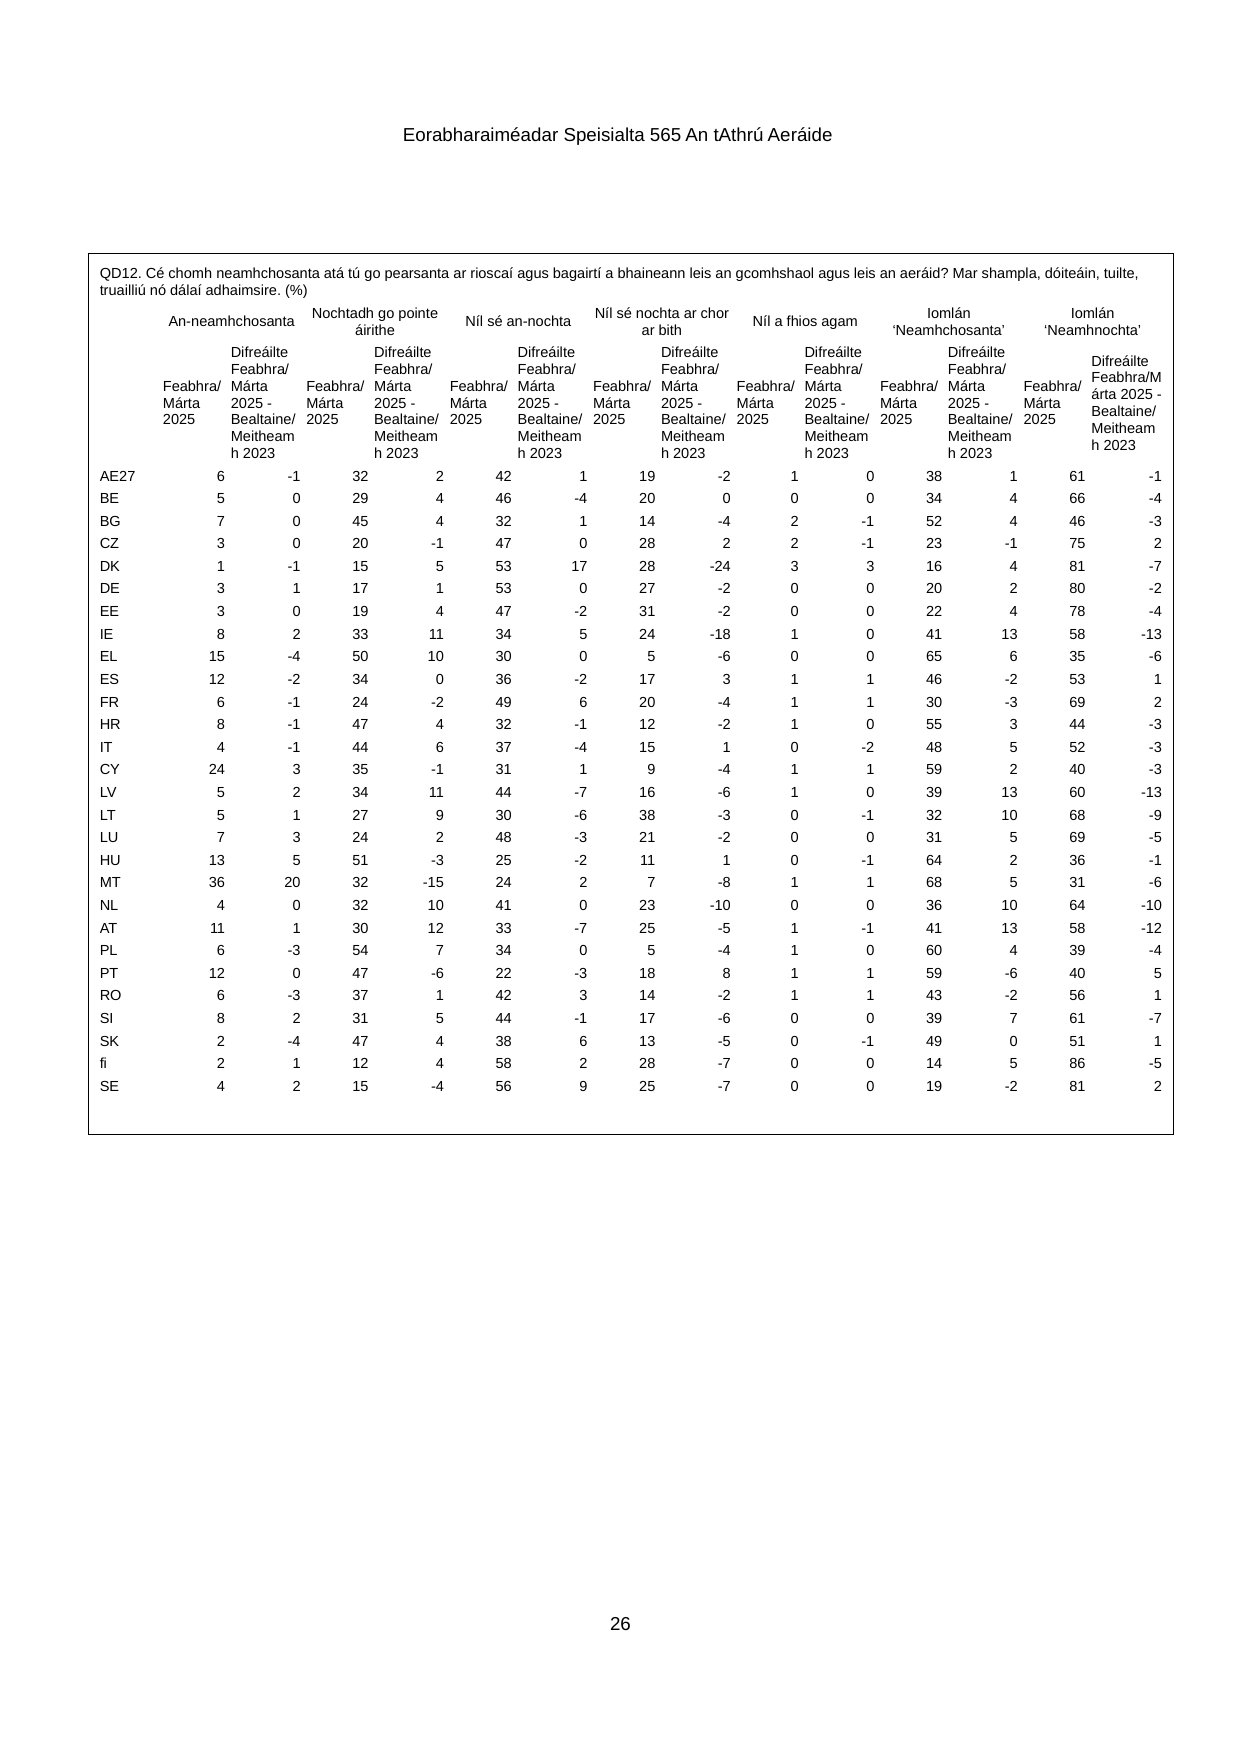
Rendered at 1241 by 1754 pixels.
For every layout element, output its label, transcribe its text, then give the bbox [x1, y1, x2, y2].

table_cell 1 [228, 916, 303, 939]
table_cell 44 [447, 781, 514, 803]
table_cell 30 [447, 803, 514, 826]
table_cell 24 [303, 690, 371, 713]
table_cell 81 [1020, 1075, 1088, 1097]
table_cell 44 [303, 736, 371, 758]
table_cell 80 [1020, 577, 1088, 600]
table_cell 1 [801, 962, 877, 984]
table_cell 11 [371, 623, 447, 645]
table_cell 1 [734, 713, 801, 736]
table_cell [97, 341, 160, 464]
table_cell 13 [945, 623, 1020, 645]
table_cell 19 [590, 464, 658, 487]
table_cell 8 [160, 713, 228, 736]
table_cell 31 [1020, 871, 1088, 894]
table_cell IE [97, 623, 160, 645]
table_cell 0 [228, 894, 303, 916]
table_cell 17 [303, 577, 371, 600]
table_cell 34 [303, 668, 371, 690]
table_cell -4 [658, 939, 733, 962]
table_cell -1 [945, 532, 1020, 555]
table_cell 49 [877, 1029, 945, 1052]
table_cell 16 [877, 555, 945, 577]
table_cell -1 [801, 532, 877, 555]
table_cell 4 [371, 1029, 447, 1052]
table_cell 0 [515, 894, 590, 916]
table_cell CZ [97, 532, 160, 555]
table_cell 41 [877, 916, 945, 939]
table_cell 55 [877, 713, 945, 736]
table_cell 0 [734, 600, 801, 622]
table_cell Difreáilte Feabhra/Márta 2025 - Bealtaine/Meitheamh 2023 [945, 341, 1020, 464]
table_cell 10 [945, 803, 1020, 826]
table_cell 7 [945, 1007, 1020, 1029]
table_cell 59 [877, 962, 945, 984]
table_cell 10 [945, 894, 1020, 916]
table_cell 4 [371, 600, 447, 622]
table_cell Feabhra/Márta 2025 [734, 341, 801, 464]
table_cell -2 [228, 668, 303, 690]
table_cell 20 [228, 871, 303, 894]
table_cell 0 [228, 600, 303, 622]
table_cell 3 [160, 577, 228, 600]
table_cell 2 [945, 849, 1020, 871]
table_cell 9 [515, 1075, 590, 1097]
table_cell 45 [303, 510, 371, 532]
table_cell 5 [945, 871, 1020, 894]
table_cell 8 [658, 962, 733, 984]
table_cell 1 [734, 939, 801, 962]
table_cell 46 [1020, 510, 1088, 532]
table_cell 32 [303, 464, 371, 487]
table_cell 31 [447, 758, 514, 781]
table_cell 4 [160, 894, 228, 916]
table_cell 2 [945, 577, 1020, 600]
table_cell 49 [447, 690, 514, 713]
table_cell -2 [801, 736, 877, 758]
table_cell 1 [658, 849, 733, 871]
table_cell -2 [658, 713, 733, 736]
table_cell -3 [1088, 713, 1164, 736]
table_cell -4 [1088, 487, 1164, 509]
table_cell 0 [734, 803, 801, 826]
table_cell CY [97, 758, 160, 781]
table_cell -18 [658, 623, 733, 645]
table_cell 40 [1020, 758, 1088, 781]
table_cell -5 [658, 916, 733, 939]
table_cell Níl sé an-nochta [447, 302, 590, 341]
table_cell 4 [371, 510, 447, 532]
table_cell -7 [515, 781, 590, 803]
table_cell 15 [590, 736, 658, 758]
table_cell 86 [1020, 1052, 1088, 1074]
table_cell 81 [1020, 555, 1088, 577]
table_cell 1 [734, 962, 801, 984]
table_cell 0 [228, 510, 303, 532]
table_cell 0 [945, 1029, 1020, 1052]
table_cell -4 [515, 487, 590, 509]
table_cell -2 [515, 849, 590, 871]
table_cell 25 [590, 916, 658, 939]
table_cell 2 [160, 1052, 228, 1074]
table_cell 1 [658, 736, 733, 758]
table_cell 32 [447, 510, 514, 532]
table_cell 48 [447, 826, 514, 848]
table_cell 25 [447, 849, 514, 871]
table_cell 51 [303, 849, 371, 871]
table_cell Feabhra/Márta 2025 [877, 341, 945, 464]
table_cell -1 [1088, 849, 1164, 871]
table_cell 1 [228, 577, 303, 600]
table_cell 11 [160, 916, 228, 939]
table_cell 36 [1020, 849, 1088, 871]
table_cell 9 [590, 758, 658, 781]
table_cell 12 [160, 668, 228, 690]
table_cell -7 [1088, 555, 1164, 577]
table_cell 20 [303, 532, 371, 555]
table_cell 18 [590, 962, 658, 984]
table_cell -4 [1088, 600, 1164, 622]
table_cell -1 [228, 690, 303, 713]
table_cell 30 [877, 690, 945, 713]
table_cell 33 [447, 916, 514, 939]
table_cell 13 [945, 781, 1020, 803]
table_cell -1 [515, 713, 590, 736]
table_cell 6 [371, 736, 447, 758]
table_cell 58 [447, 1052, 514, 1074]
table_cell 2 [1088, 690, 1164, 713]
table_cell 0 [801, 600, 877, 622]
table_cell 5 [515, 623, 590, 645]
table_cell -3 [515, 826, 590, 848]
table_cell -1 [228, 713, 303, 736]
table_cell 34 [447, 939, 514, 962]
table_cell PL [97, 939, 160, 962]
table_cell 40 [1020, 962, 1088, 984]
table_cell Feabhra/Márta 2025 [303, 341, 371, 464]
table_cell 35 [303, 758, 371, 781]
table_cell -2 [658, 600, 733, 622]
table_cell 0 [228, 532, 303, 555]
table_cell 32 [303, 894, 371, 916]
table_cell 60 [877, 939, 945, 962]
table_cell 4 [371, 487, 447, 509]
table_cell -15 [371, 871, 447, 894]
table_cell 38 [590, 803, 658, 826]
table_cell 0 [371, 668, 447, 690]
table_cell 0 [734, 849, 801, 871]
table_cell 1 [734, 781, 801, 803]
table_cell 34 [877, 487, 945, 509]
table_cell -3 [371, 849, 447, 871]
table_cell 48 [877, 736, 945, 758]
table_cell RO [97, 984, 160, 1007]
table_cell EL [97, 645, 160, 668]
table_cell 0 [801, 1052, 877, 1074]
table_cell -1 [515, 1007, 590, 1029]
table_cell SK [97, 1029, 160, 1052]
table_cell -2 [658, 577, 733, 600]
table_cell 3 [734, 555, 801, 577]
table_cell 0 [515, 939, 590, 962]
table_cell 0 [801, 1007, 877, 1029]
table_cell 39 [877, 1007, 945, 1029]
table_cell DK [97, 555, 160, 577]
table_cell 14 [590, 984, 658, 1007]
table_cell -8 [658, 871, 733, 894]
table_cell -2 [1088, 577, 1164, 600]
table_cell -4 [228, 1029, 303, 1052]
table_cell -7 [1088, 1007, 1164, 1029]
table_cell 38 [447, 1029, 514, 1052]
table_cell 0 [734, 826, 801, 848]
table_cell -4 [658, 510, 733, 532]
table_cell 78 [1020, 600, 1088, 622]
table_cell fi [97, 1052, 160, 1074]
table_cell MT [97, 871, 160, 894]
table_cell 56 [447, 1075, 514, 1097]
table_cell 28 [590, 1052, 658, 1074]
table_cell 14 [877, 1052, 945, 1074]
table_cell -1 [801, 510, 877, 532]
table_cell 24 [303, 826, 371, 848]
table_cell 54 [303, 939, 371, 962]
table_cell -6 [658, 1007, 733, 1029]
table_cell -3 [228, 984, 303, 1007]
table_cell 47 [303, 962, 371, 984]
table_cell 2 [658, 532, 733, 555]
table_cell 15 [303, 1075, 371, 1097]
table_cell 4 [945, 487, 1020, 509]
table_cell 19 [303, 600, 371, 622]
table_cell 0 [801, 826, 877, 848]
table_cell 22 [877, 600, 945, 622]
table_cell 60 [1020, 781, 1088, 803]
table_cell -1 [801, 1029, 877, 1052]
table_cell 47 [303, 1029, 371, 1052]
table_cell 11 [590, 849, 658, 871]
table_cell -3 [945, 690, 1020, 713]
table_cell PT [97, 962, 160, 984]
table_cell 2 [228, 1075, 303, 1097]
table_cell 53 [447, 577, 514, 600]
table_cell 11 [371, 781, 447, 803]
table_cell 1 [734, 758, 801, 781]
table_cell 5 [945, 736, 1020, 758]
table_cell Iomlán ‘Neamhchosanta’ [877, 302, 1020, 341]
table_cell 28 [590, 555, 658, 577]
table_cell 53 [447, 555, 514, 577]
table_cell 0 [801, 645, 877, 668]
table_cell 44 [447, 1007, 514, 1029]
table_cell -2 [945, 668, 1020, 690]
table_cell -3 [1088, 510, 1164, 532]
table_cell 13 [945, 916, 1020, 939]
table_cell LU [97, 826, 160, 848]
table_cell AT [97, 916, 160, 939]
table_cell -24 [658, 555, 733, 577]
table_cell Níl a fhios agam [734, 302, 877, 341]
table_cell 4 [371, 1052, 447, 1074]
table_cell 2 [228, 623, 303, 645]
table_cell 12 [303, 1052, 371, 1074]
table_cell 3 [160, 600, 228, 622]
table_cell 2 [515, 1052, 590, 1074]
table_cell -6 [1088, 871, 1164, 894]
table_cell 46 [447, 487, 514, 509]
table_cell -1 [801, 916, 877, 939]
table_cell 47 [447, 532, 514, 555]
table_cell [97, 302, 160, 341]
table_cell -2 [658, 984, 733, 1007]
table_cell 1 [371, 984, 447, 1007]
table_cell 0 [801, 939, 877, 962]
table_cell -4 [228, 645, 303, 668]
table_cell 12 [160, 962, 228, 984]
table_cell Feabhra/Márta 2025 [1020, 341, 1088, 464]
table_cell 24 [447, 871, 514, 894]
table_cell 6 [945, 645, 1020, 668]
table_cell 2 [371, 826, 447, 848]
table_cell 15 [303, 555, 371, 577]
table_cell 23 [877, 532, 945, 555]
table_cell HU [97, 849, 160, 871]
table_cell 25 [590, 1075, 658, 1097]
table_cell -9 [1088, 803, 1164, 826]
table_cell -2 [658, 826, 733, 848]
table_cell 2 [734, 510, 801, 532]
table_cell 5 [228, 849, 303, 871]
table_cell 1 [734, 464, 801, 487]
table_cell 1 [801, 758, 877, 781]
table_cell 20 [590, 690, 658, 713]
table_cell 13 [160, 849, 228, 871]
table_cell 31 [303, 1007, 371, 1029]
table_cell -3 [228, 939, 303, 962]
table_cell 0 [734, 1052, 801, 1074]
table_cell 3 [801, 555, 877, 577]
table_cell 22 [447, 962, 514, 984]
table_cell Difreáilte Feabhra/Márta 2025 - Bealtaine/Meitheamh 2023 [658, 341, 733, 464]
table_cell 42 [447, 464, 514, 487]
table_cell 23 [590, 894, 658, 916]
table_cell 39 [1020, 939, 1088, 962]
table_cell -13 [1088, 623, 1164, 645]
table_cell 7 [590, 871, 658, 894]
table_cell 1 [734, 916, 801, 939]
table_cell 1 [945, 464, 1020, 487]
table_cell 47 [447, 600, 514, 622]
table_cell AE27 [97, 464, 160, 487]
table_cell 6 [515, 690, 590, 713]
table_cell 65 [877, 645, 945, 668]
table_cell 0 [515, 577, 590, 600]
table_cell 4 [160, 736, 228, 758]
table_cell 34 [303, 781, 371, 803]
table_cell 27 [590, 577, 658, 600]
table_cell 0 [515, 532, 590, 555]
table_cell 0 [801, 1075, 877, 1097]
table_cell IT [97, 736, 160, 758]
table_cell 30 [303, 916, 371, 939]
table_cell 5 [160, 781, 228, 803]
table_cell 31 [590, 600, 658, 622]
table_cell 0 [734, 645, 801, 668]
table_cell -2 [515, 600, 590, 622]
table_cell 0 [801, 894, 877, 916]
table_cell 42 [447, 984, 514, 1007]
table_cell 20 [590, 487, 658, 509]
table_cell 9 [371, 803, 447, 826]
table_cell 15 [160, 645, 228, 668]
table_cell 34 [447, 623, 514, 645]
table_cell Nochtadh go pointe áirithe [303, 302, 447, 341]
table_cell 2 [945, 758, 1020, 781]
table_cell 0 [228, 487, 303, 509]
table_cell 4 [371, 713, 447, 736]
table_cell 6 [515, 1029, 590, 1052]
table_cell 1 [801, 690, 877, 713]
table_cell 5 [160, 803, 228, 826]
table_cell 17 [590, 1007, 658, 1029]
table_cell 1 [1088, 668, 1164, 690]
table_cell 2 [228, 781, 303, 803]
table_cell 1 [1088, 984, 1164, 1007]
table_cell 32 [877, 803, 945, 826]
table_cell 1 [371, 577, 447, 600]
table_cell 1 [734, 984, 801, 1007]
table_cell 35 [1020, 645, 1088, 668]
table_cell 0 [734, 1029, 801, 1052]
table_cell 58 [1020, 916, 1088, 939]
table_cell 8 [160, 1007, 228, 1029]
table_cell 39 [877, 781, 945, 803]
table_cell 12 [590, 713, 658, 736]
table_cell -2 [515, 668, 590, 690]
table_cell 21 [590, 826, 658, 848]
table_cell 44 [1020, 713, 1088, 736]
table_cell 7 [160, 826, 228, 848]
table_cell 68 [1020, 803, 1088, 826]
table_cell 2 [1088, 532, 1164, 555]
table_cell 1 [801, 871, 877, 894]
table_cell EE [97, 600, 160, 622]
table_cell 0 [734, 577, 801, 600]
table_cell 1 [1088, 1029, 1164, 1052]
table_cell Difreáilte Feabhra/Márta 2025 - Bealtaine/Meitheamh 2023 [801, 341, 877, 464]
table_cell -4 [1088, 939, 1164, 962]
table_cell 69 [1020, 690, 1088, 713]
table_cell -1 [1088, 464, 1164, 487]
table_cell 3 [160, 532, 228, 555]
table_cell 0 [801, 713, 877, 736]
table_cell -6 [371, 962, 447, 984]
table_cell 1 [160, 555, 228, 577]
table_cell 0 [734, 736, 801, 758]
table_cell 2 [371, 464, 447, 487]
table_cell 38 [877, 464, 945, 487]
table_cell -7 [515, 916, 590, 939]
table_cell 5 [590, 645, 658, 668]
table_cell -4 [371, 1075, 447, 1097]
table_cell 37 [447, 736, 514, 758]
table_cell HR [97, 713, 160, 736]
table_cell 14 [590, 510, 658, 532]
table_cell 36 [160, 871, 228, 894]
table_cell -6 [945, 962, 1020, 984]
table_cell -2 [945, 984, 1020, 1007]
table_cell 52 [1020, 736, 1088, 758]
table_cell 32 [303, 871, 371, 894]
table_cell 75 [1020, 532, 1088, 555]
table_cell 1 [515, 758, 590, 781]
table_cell 12 [371, 916, 447, 939]
table_cell 4 [945, 939, 1020, 962]
table_cell 59 [877, 758, 945, 781]
table_cell 0 [734, 1007, 801, 1029]
table_cell 33 [303, 623, 371, 645]
table_cell 6 [160, 939, 228, 962]
table_cell Difreáilte Feabhra/Márta 2025 - Bealtaine/Meitheamh 2023 [515, 341, 590, 464]
table_cell -6 [515, 803, 590, 826]
table_cell 1 [734, 623, 801, 645]
table_cell 6 [160, 464, 228, 487]
table_cell -7 [658, 1052, 733, 1074]
table_cell 37 [303, 984, 371, 1007]
table_cell SE [97, 1075, 160, 1097]
table_cell 3 [945, 713, 1020, 736]
table_cell 17 [515, 555, 590, 577]
table_cell 8 [160, 623, 228, 645]
table_cell 66 [1020, 487, 1088, 509]
table_cell 0 [515, 645, 590, 668]
table_cell 43 [877, 984, 945, 1007]
table_cell -7 [658, 1075, 733, 1097]
table_cell -10 [1088, 894, 1164, 916]
table_cell -5 [1088, 1052, 1164, 1074]
table_cell 3 [228, 758, 303, 781]
table_cell 7 [160, 510, 228, 532]
table_cell -4 [515, 736, 590, 758]
table_cell 36 [447, 668, 514, 690]
table_cell 0 [801, 623, 877, 645]
table_cell 32 [447, 713, 514, 736]
table_cell 56 [1020, 984, 1088, 1007]
table_cell Difreáilte Feabhra/Márta 2025 - Bealtaine/Meitheamh 2023 [228, 341, 303, 464]
table_cell -6 [658, 781, 733, 803]
table_cell -3 [1088, 736, 1164, 758]
table_cell 64 [877, 849, 945, 871]
table_cell 2 [228, 1007, 303, 1029]
table_cell 1 [515, 510, 590, 532]
table_cell 53 [1020, 668, 1088, 690]
table_cell -1 [801, 803, 877, 826]
table_cell 13 [590, 1029, 658, 1052]
table_cell 5 [371, 1007, 447, 1029]
table_cell ES [97, 668, 160, 690]
table_cell 1 [801, 984, 877, 1007]
table_cell 7 [371, 939, 447, 962]
table_cell 5 [945, 826, 1020, 848]
table_cell 24 [590, 623, 658, 645]
table_cell 4 [160, 1075, 228, 1097]
table_cell 6 [160, 690, 228, 713]
table_cell 5 [945, 1052, 1020, 1074]
table_cell 20 [877, 577, 945, 600]
table_cell 3 [658, 668, 733, 690]
table_cell Feabhra/Márta 2025 [590, 341, 658, 464]
table_cell 1 [734, 871, 801, 894]
table_cell BE [97, 487, 160, 509]
table_cell 27 [303, 803, 371, 826]
table_cell -5 [1088, 826, 1164, 848]
table_cell 47 [303, 713, 371, 736]
table_cell 31 [877, 826, 945, 848]
table_cell Níl sé nochta ar chor ar bith [590, 302, 733, 341]
table_cell 2 [734, 532, 801, 555]
table_cell 4 [945, 600, 1020, 622]
table_cell 61 [1020, 464, 1088, 487]
table_cell 64 [1020, 894, 1088, 916]
table_cell Feabhra/Márta 2025 [447, 341, 514, 464]
table_cell 46 [877, 668, 945, 690]
table_header QD12. Cé chomh neamhchosanta atá tú go pearsanta ar rioscaí agus bagairtí a bhaineann leis an gcomhshaol agus leis an aeráid? Mar shampla, dóiteáin, tuilte, truailliú nó dálaí adhaimsire. (%) [97, 262, 1164, 302]
table_cell 0 [658, 487, 733, 509]
table_cell DE [97, 577, 160, 600]
table_cell -2 [371, 690, 447, 713]
table_cell 6 [160, 984, 228, 1007]
table_cell 58 [1020, 623, 1088, 645]
table_cell 41 [877, 623, 945, 645]
table_cell 68 [877, 871, 945, 894]
table_cell 28 [590, 532, 658, 555]
table_cell 10 [371, 645, 447, 668]
table_cell -3 [515, 962, 590, 984]
table_cell Feabhra/Márta 2025 [160, 341, 228, 464]
table_cell 41 [447, 894, 514, 916]
table_cell -2 [658, 464, 733, 487]
table_cell LV [97, 781, 160, 803]
table_cell -3 [1088, 758, 1164, 781]
table_cell -4 [658, 690, 733, 713]
table_cell 3 [228, 826, 303, 848]
table_cell 5 [371, 555, 447, 577]
table_cell Difreáilte Feabhra/Márta 2025 - Bealtaine/Meitheamh 2023 [371, 341, 447, 464]
table_cell -12 [1088, 916, 1164, 939]
table_cell -3 [658, 803, 733, 826]
table_cell 4 [945, 510, 1020, 532]
table_cell 0 [801, 487, 877, 509]
table_cell 2 [515, 871, 590, 894]
table_cell 1 [734, 668, 801, 690]
table_cell 4 [945, 555, 1020, 577]
table_cell -10 [658, 894, 733, 916]
table_cell -1 [228, 736, 303, 758]
table_cell -1 [801, 849, 877, 871]
table_cell Difreáilte Feabhra/Márta 2025 - Bealtaine/Meitheamh 2023 [1088, 341, 1164, 464]
table_cell LT [97, 803, 160, 826]
table_cell BG [97, 510, 160, 532]
table_cell 61 [1020, 1007, 1088, 1029]
table_cell 1 [228, 1052, 303, 1074]
table_cell 3 [515, 984, 590, 1007]
table_cell -1 [228, 555, 303, 577]
table_cell 5 [160, 487, 228, 509]
table_cell SI [97, 1007, 160, 1029]
table_cell 29 [303, 487, 371, 509]
table_cell 51 [1020, 1029, 1088, 1052]
table_cell -4 [658, 758, 733, 781]
table_cell 50 [303, 645, 371, 668]
table_cell -6 [1088, 645, 1164, 668]
table_cell -1 [371, 532, 447, 555]
table_cell 0 [734, 1075, 801, 1097]
table_cell 1 [734, 690, 801, 713]
table_cell 0 [734, 894, 801, 916]
table_cell 1 [515, 464, 590, 487]
table_cell An-neamhchosanta [160, 302, 303, 341]
table_cell 0 [801, 577, 877, 600]
table_cell -6 [658, 645, 733, 668]
table_cell 2 [1088, 1075, 1164, 1097]
table_cell -1 [371, 758, 447, 781]
table_cell 10 [371, 894, 447, 916]
table_cell 0 [734, 487, 801, 509]
table_cell 16 [590, 781, 658, 803]
table_cell 30 [447, 645, 514, 668]
table_cell 0 [228, 962, 303, 984]
table_cell 1 [801, 668, 877, 690]
table_cell 24 [160, 758, 228, 781]
table_cell 19 [877, 1075, 945, 1097]
table_cell 5 [590, 939, 658, 962]
table_cell Iomlán ‘Neamhnochta’ [1020, 302, 1164, 341]
table_cell 0 [801, 781, 877, 803]
table_cell 17 [590, 668, 658, 690]
table_cell 5 [1088, 962, 1164, 984]
table_cell -2 [945, 1075, 1020, 1097]
table_cell FR [97, 690, 160, 713]
table_cell -13 [1088, 781, 1164, 803]
table_cell -1 [228, 464, 303, 487]
table_cell 52 [877, 510, 945, 532]
table_cell 2 [160, 1029, 228, 1052]
table_cell 69 [1020, 826, 1088, 848]
table_cell -5 [658, 1029, 733, 1052]
table_cell 1 [228, 803, 303, 826]
table_cell 0 [801, 464, 877, 487]
table_cell 36 [877, 894, 945, 916]
table_cell NL [97, 894, 160, 916]
